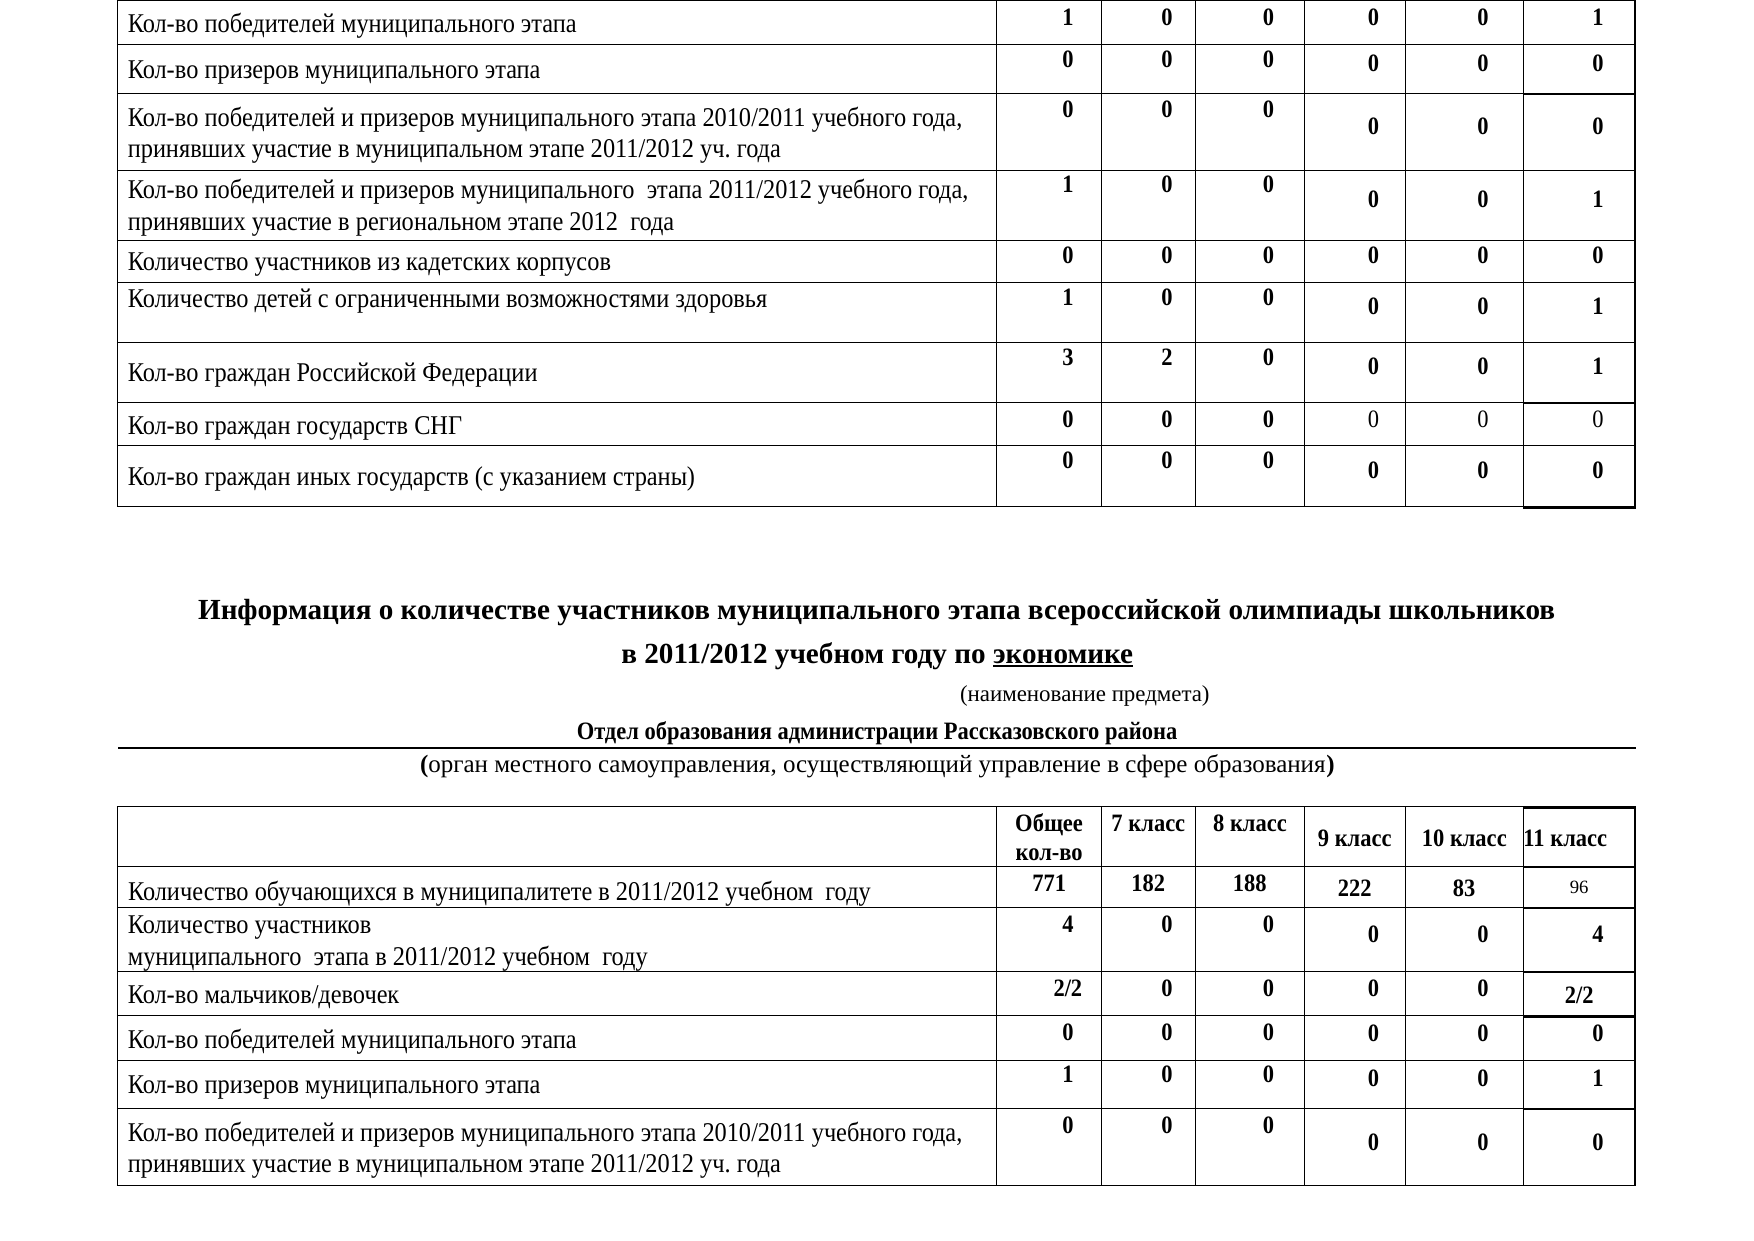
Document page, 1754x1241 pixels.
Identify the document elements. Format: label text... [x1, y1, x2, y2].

table_cell 0 [1305, 908, 1405, 971]
table_cell 1 [1524, 283, 1634, 342]
table_cell 0 [1102, 45, 1195, 92]
table_cell 0 [1305, 1061, 1405, 1108]
table_cell 0 [1196, 446, 1304, 506]
table_cell 1 [997, 171, 1101, 240]
text (орган местного самоуправления, осуществляющий управление в сфере образования) [118, 749, 1636, 778]
table_cell 0 [1524, 241, 1634, 282]
table_cell 0 [1524, 95, 1634, 169]
table_cell Кол-во призеров муниципального этапа [118, 1061, 996, 1108]
table_cell 0 [1406, 1016, 1523, 1059]
table_cell 0 [1305, 1, 1405, 44]
table_cell 4 [997, 908, 1101, 971]
table_cell 0 [1305, 241, 1405, 282]
table_cell Кол-во граждан иных государств (с указанием страны) [118, 446, 996, 506]
text Отдел образования администрации Рассказовского района [118, 716, 1636, 747]
table_cell 0 [1102, 1061, 1195, 1108]
table_cell 0 [997, 241, 1101, 282]
table_cell 0 [1305, 1016, 1405, 1059]
table_cell Кол-во победителей и призеров муниципального этапа 2011/2012 учебного года, принявших участие в региональном этапе 2012 года [118, 171, 996, 240]
table_cell 0 [1102, 171, 1195, 240]
table_cell 0 [1102, 1109, 1195, 1185]
table_cell 0 [1406, 343, 1523, 402]
table_cell 0 [1102, 1016, 1195, 1059]
table_cell 1 [1524, 1, 1634, 44]
table_cell 0 [1196, 1061, 1304, 1108]
table_cell 0 [1524, 1110, 1634, 1185]
table_cell 0 [1524, 45, 1634, 92]
table_cell 0 [1196, 972, 1304, 1015]
table_cell 1 [997, 1061, 1101, 1108]
table_cell 0 [1102, 94, 1195, 169]
table_cell 0 [1406, 45, 1523, 92]
table_cell 0 [1305, 403, 1405, 445]
table_cell 0 [1196, 241, 1304, 282]
table_cell 0 [1406, 1061, 1523, 1108]
table_cell 2/2 [1524, 973, 1634, 1015]
table_cell Количество участников из кадетских корпусов [118, 241, 996, 282]
table_cell 0 [1102, 1, 1195, 44]
table_cell 0 [1406, 446, 1523, 506]
table_cell 0 [1406, 94, 1523, 169]
table_cell 0 [1524, 446, 1634, 506]
table_cell 0 [1406, 972, 1523, 1015]
table_header Общее кол-во [997, 807, 1101, 866]
table_cell 0 [1196, 1109, 1304, 1185]
table_header 11 класс [1524, 809, 1634, 866]
table_cell 0 [1406, 1, 1523, 44]
table_cell 0 [1196, 94, 1304, 169]
table_cell Кол-во граждан Российской Федерации [118, 343, 996, 402]
table_cell Количество участников муниципального этапа в 2011/2012 учебном году [118, 908, 996, 971]
table_cell 0 [1102, 403, 1195, 445]
table_cell 0 [1406, 283, 1523, 342]
table_cell 1 [997, 283, 1101, 342]
table_cell 0 [1406, 403, 1523, 445]
text (наименование предмета) [118, 679, 1636, 706]
table_cell 0 [1406, 171, 1523, 240]
table_cell 0 [1524, 404, 1634, 445]
table_cell 0 [1406, 1109, 1523, 1185]
table_cell 0 [1196, 171, 1304, 240]
text Информация о количестве участников муниципального этапа всероссийской олимпиады школьников [118, 592, 1636, 626]
table_cell 188 [1196, 867, 1304, 907]
table_cell 0 [1524, 1018, 1634, 1059]
table_cell 0 [997, 1109, 1101, 1185]
table_cell Кол-во мальчиков/девочек [118, 972, 996, 1015]
table_cell 0 [1196, 403, 1304, 445]
table_cell 96 [1524, 868, 1634, 907]
table_cell Кол-во победителей и призеров муниципального этапа 2010/2011 учебного года, принявших участие в муниципальном этапе 2011/2012 уч. года [118, 1109, 996, 1185]
table_cell 0 [997, 94, 1101, 169]
table_cell 2 [1102, 343, 1195, 402]
table_cell 0 [1305, 343, 1405, 402]
table_cell Кол-во победителей и призеров муниципального этапа 2010/2011 учебного года, принявших участие в муниципальном этапе 2011/2012 уч. года [118, 94, 996, 169]
table_cell 0 [1305, 45, 1405, 92]
text в 2011/2012 учебном году по экономике [118, 636, 1636, 669]
table_cell 0 [1196, 45, 1304, 92]
table_cell Кол-во граждан государств СНГ [118, 403, 996, 445]
table_cell 0 [1305, 283, 1405, 342]
table_cell 1 [1524, 1061, 1634, 1108]
table_cell 182 [1102, 867, 1195, 907]
table_cell 83 [1406, 867, 1523, 907]
table_cell 0 [1102, 972, 1195, 1015]
table_cell 0 [1305, 446, 1405, 506]
table_cell 0 [1196, 283, 1304, 342]
table_cell 0 [997, 403, 1101, 445]
table_cell 0 [1305, 171, 1405, 240]
table_cell 0 [1406, 908, 1523, 971]
table_cell 0 [1196, 1, 1304, 44]
table_cell 0 [1305, 94, 1405, 169]
table_cell 0 [997, 45, 1101, 92]
table_cell 222 [1305, 867, 1405, 907]
table_cell 3 [997, 343, 1101, 402]
table_header 10 класс [1406, 807, 1523, 866]
table_cell Кол-во призеров муниципального этапа [118, 45, 996, 92]
table_cell 0 [997, 446, 1101, 506]
table_cell 0 [1196, 908, 1304, 971]
table_cell 1 [1524, 171, 1634, 240]
table_cell 771 [997, 867, 1101, 907]
table_cell Кол-во победителей муниципального этапа [118, 1, 996, 44]
table_cell 0 [997, 1016, 1101, 1059]
table_cell Количество обучающихся в муниципалитете в 2011/2012 учебном году [118, 867, 996, 907]
table_cell 0 [1102, 283, 1195, 342]
table_cell 1 [997, 1, 1101, 44]
table_cell 1 [1524, 343, 1634, 402]
table_cell 0 [1196, 343, 1304, 402]
table_cell 0 [1196, 1016, 1304, 1059]
table_header 7 класс [1102, 807, 1195, 866]
table_header [118, 807, 996, 866]
table_cell 4 [1524, 909, 1634, 971]
table_cell 0 [1305, 972, 1405, 1015]
table_cell 2/2 [997, 972, 1101, 1015]
table_cell Количество детей с ограниченными возможностями здоровья [118, 283, 996, 342]
table_cell 0 [1102, 241, 1195, 282]
table_header 9 класс [1305, 807, 1405, 866]
table_cell Кол-во победителей муниципального этапа [118, 1016, 996, 1059]
table_cell 0 [1102, 908, 1195, 971]
table_cell 0 [1102, 446, 1195, 506]
table_cell 0 [1406, 241, 1523, 282]
table_header 8 класс [1196, 807, 1304, 866]
table_cell 0 [1305, 1109, 1405, 1185]
